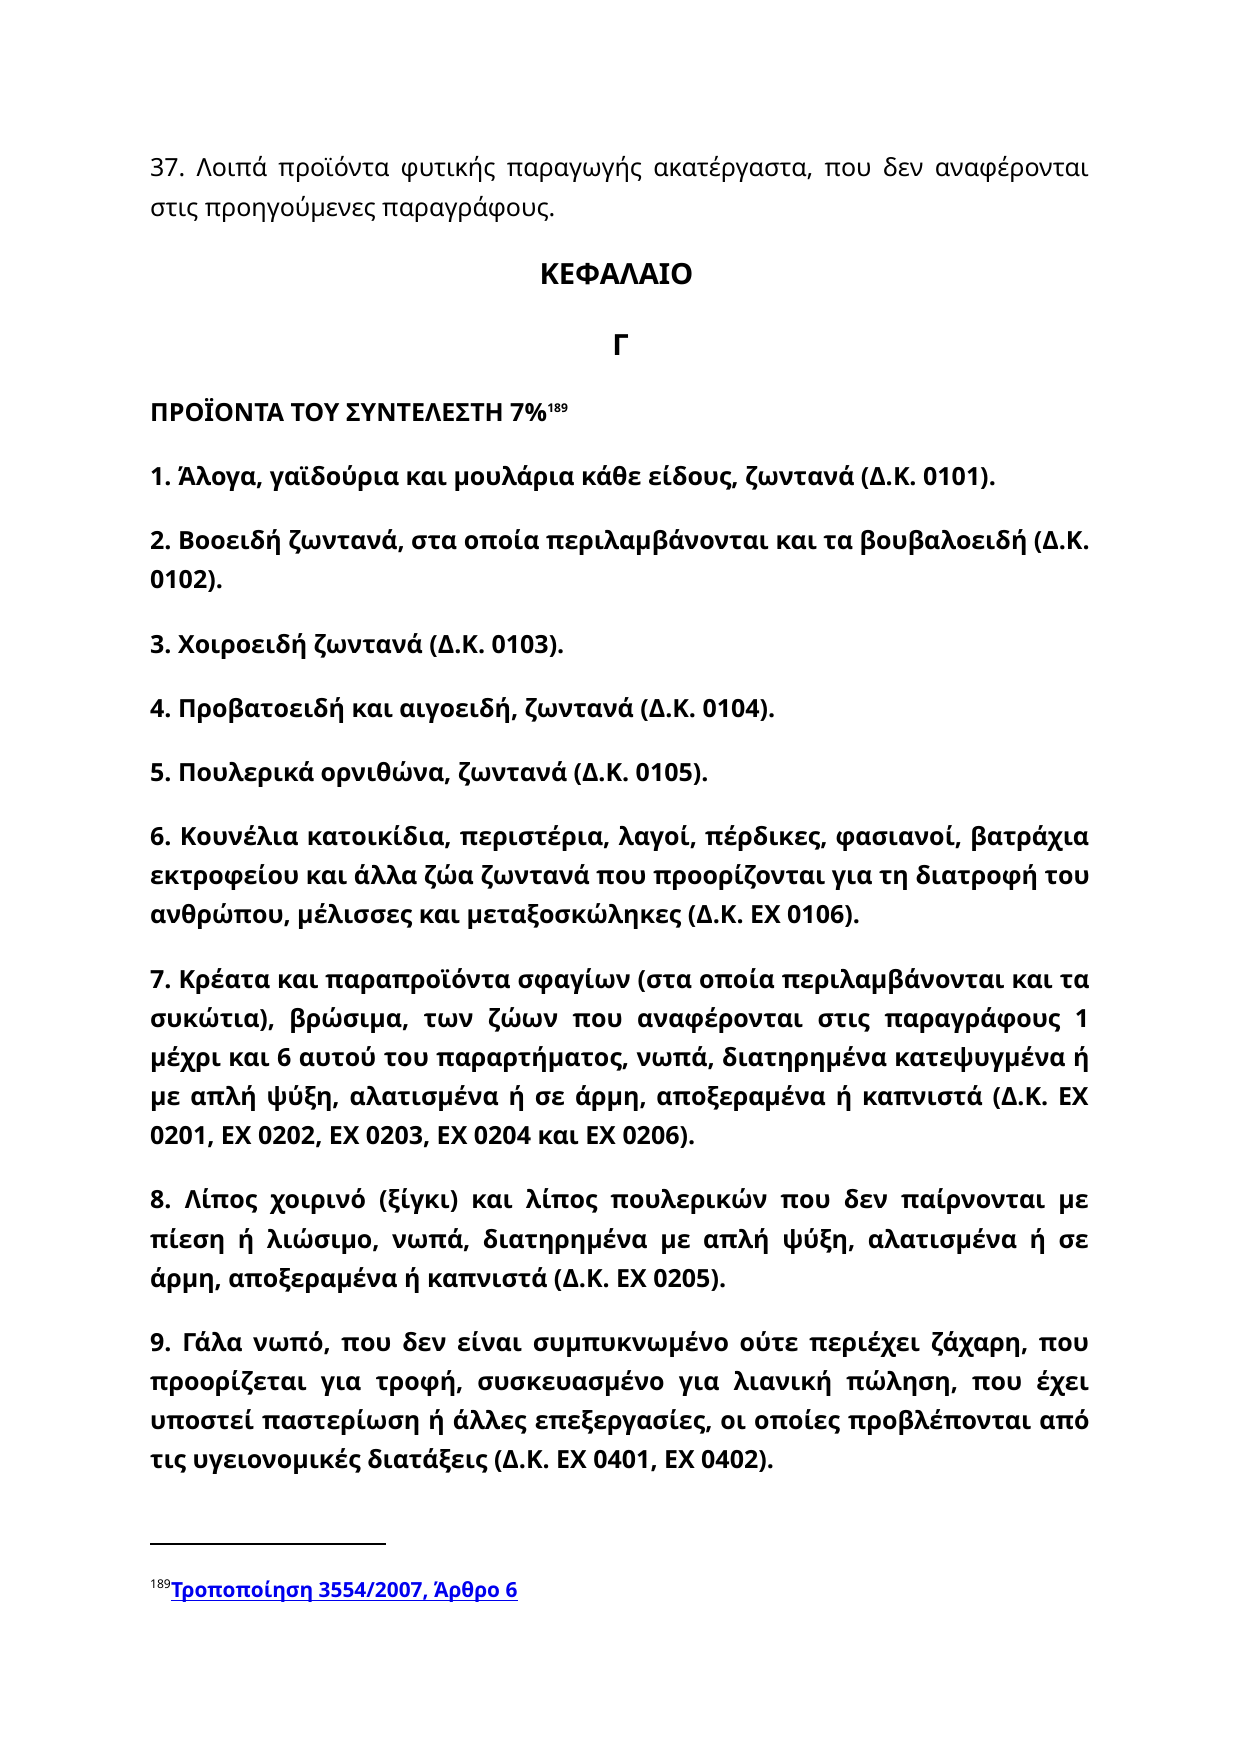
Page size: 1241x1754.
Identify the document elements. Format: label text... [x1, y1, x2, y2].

text 7. Κρέατα και παραπροϊόντα σφαγίων (στα οποία περιλαμβάνονται και τα συκώτια), βρώσιμα, των ζώων που αναφέρονται στις παραγράφους 1 μέχρι και 6 αυτού του παραρτήματος, νωπά, διατηρημένα κατεψυγμένα ή με απλή ψύξη, αλατισμένα ή σε άρμη, αποξεραμένα ή καπνιστά (Δ.Κ. ΕΧ 0201, ΕΧ 0202, ΕΧ 0203, ΕΧ 0204 και ΕΧ 0206). [150, 961, 1090, 1152]
text 9. Γάλα νωπό, που δεν είναι συμπυκνωμένο ούτε περιέχει ζάχαρη, που προορίζεται για τροφή, συσκευασμένο για λιανική πώληση, που έχει υποστεί παστερίωση ή άλλες επεξεργασίες, οι οποίες προβλέπονται από τις υγειονομικές διατάξεις (Δ.Κ. ΕΧ 0401, ΕΧ 0402). [150, 1324, 1090, 1476]
text 6. Κουνέλια κατοικίδια, περιστέρια, λαγοί, πέρδικες, φασιανοί, βατράχια εκτροφείου και άλλα ζώα ζωντανά που προορίζονται για τη διατροφή του ανθρώπου, μέλισ­σες και μεταξοσκώληκες (Δ.Κ. ΕΧ 0106). [150, 819, 1090, 931]
text 4. Προβατοειδή και αιγοειδή, ζωντανά (Δ.Κ. 0104). [150, 690, 1090, 724]
subtitle Γ [150, 324, 1090, 364]
text 3. Χοιροειδή ζωντανά (Δ.Κ. 0103). [150, 626, 1090, 660]
text Τροποποίηση 3554/2007, Άρθρο 6 [150, 1576, 1090, 1604]
text 2. Βοοειδή ζωντανά, στα οποία περιλαμβάνονται και τα βουβαλοειδή (Δ.Κ. 0102). [150, 523, 1090, 596]
subtitle ΚΕΦΑΛΑΙΟ [150, 253, 1090, 293]
text 1. Άλογα, γαϊδούρια και μουλάρια κάθε είδους, ζωντανά (Δ.Κ. 0101). [150, 459, 1090, 493]
text 5. Πουλερικά ορνιθώνα, ζωντανά (Δ.Κ. 0105). [150, 754, 1090, 789]
text 37. Λοιπά προϊόντα φυτικής παραγωγής ακατέργαστα, που δεν αναφέρονται στις προηγούμενες παραγράφους. [150, 150, 1090, 223]
text 8. Λίπος χοιρινό (ξίγκι) και λίπος πουλερικών που δεν παίρνονται με πίεση ή λιώσιμο, νωπά, διατηρημένα με απλή ψύξη, αλατισμένα ή σε άρμη, αποξεραμένα ή καπνιστά (Δ.Κ. ΕΧ 0205). [150, 1182, 1090, 1294]
text ΠΡΟΪΟΝΤΑ ΤΟΥ ΣΥΝΤΕΛΕΣΤΗ 7% [150, 394, 1090, 429]
